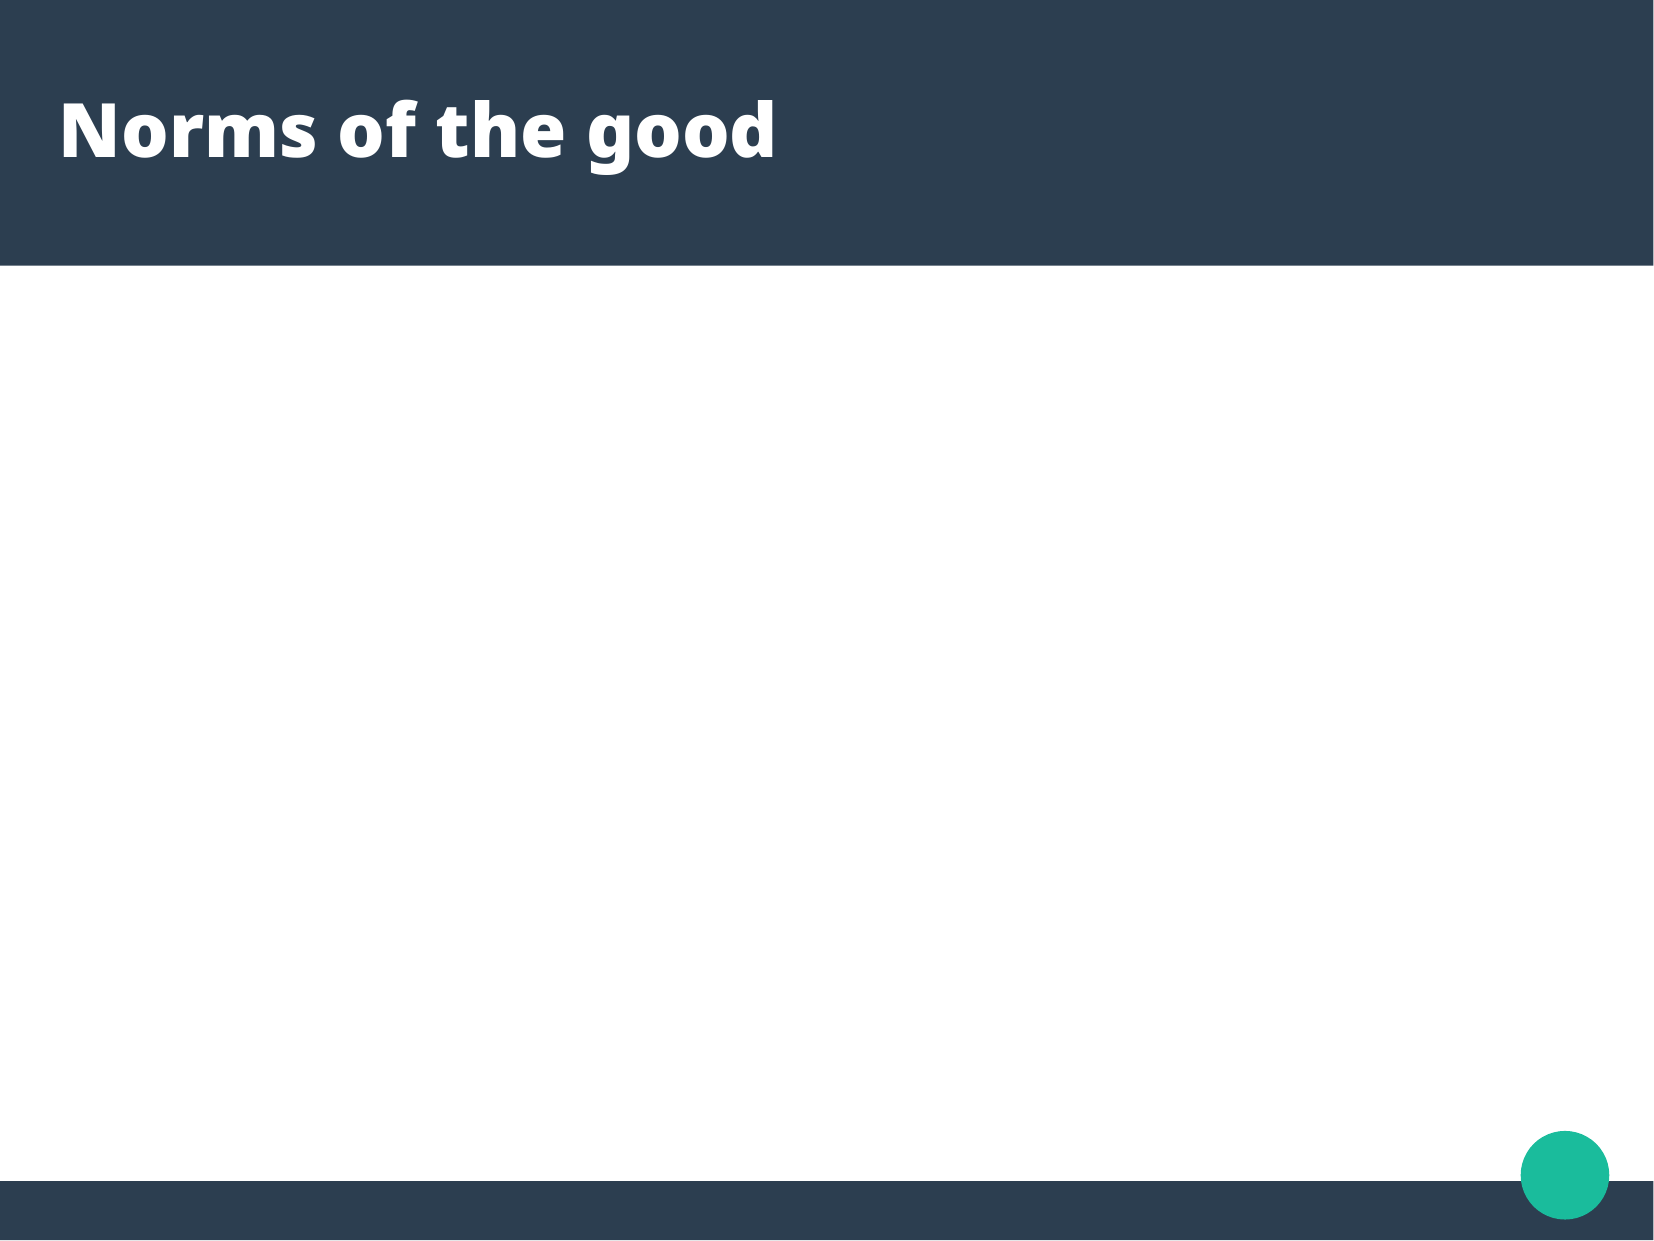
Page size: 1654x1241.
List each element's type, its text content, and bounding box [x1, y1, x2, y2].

title Norms of the good [59, 49, 1595, 207]
